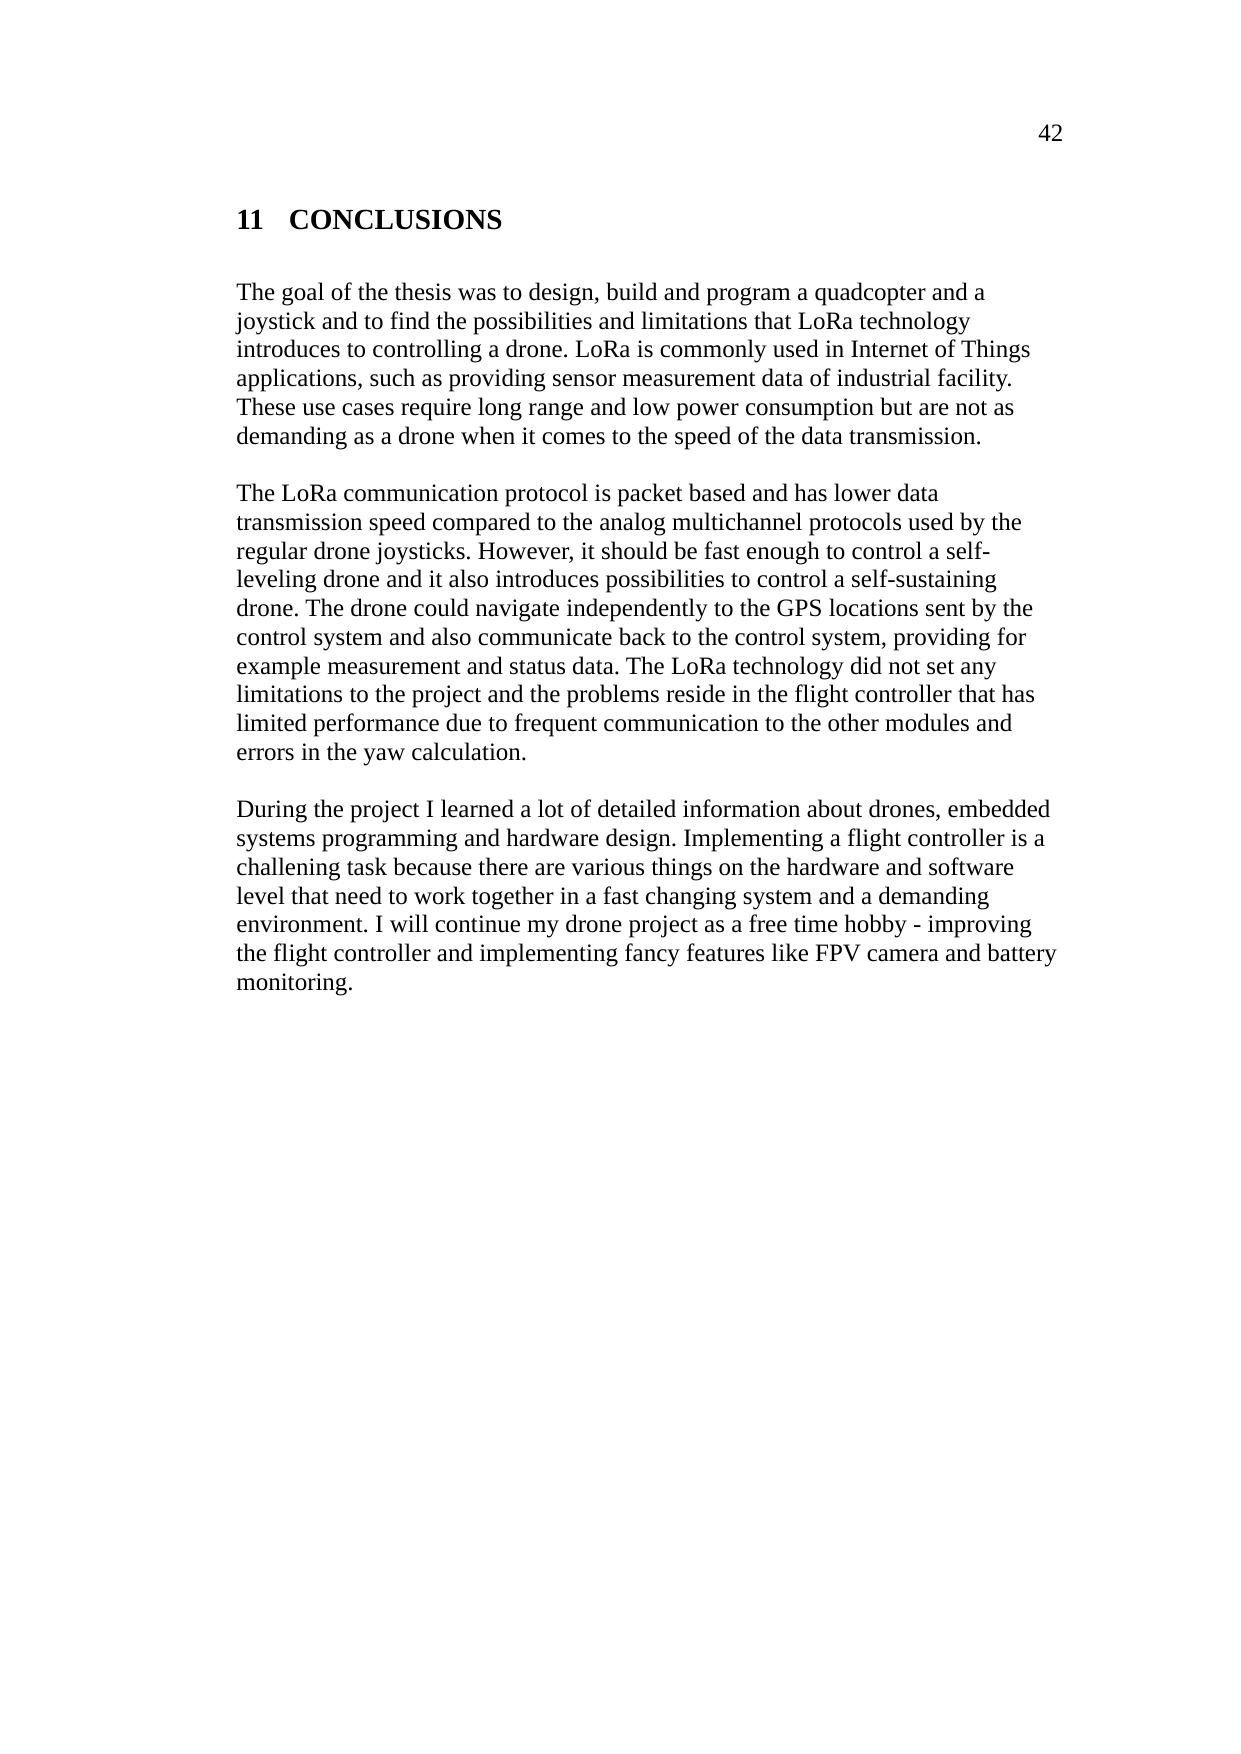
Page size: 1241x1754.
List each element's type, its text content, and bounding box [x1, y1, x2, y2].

subtitle Conclusions [236, 202, 1063, 236]
text The LoRa communication protocol is packet based and has lower data transmission speed compared to the analog multichannel protocols used by the regular drone joysticks. However, it should be fast enough to control a self-leveling drone and it also introduces possibilities to control a self-sustaining drone. The drone could navigate independently to the GPS locations sent by the control system and also communicate back to the control system, providing for example measurement and status data. The LoRa technology did not set any limitations to the project and the problems reside in the flight controller that has limited performance due to frequent communication to the other modules and errors in the yaw calculation. [236, 478, 1063, 766]
text During the project I learned a lot of detailed information about drones, embedded systems programming and hardware design. Implementing a flight controller is a challening task because there are various things on the hardware and software level that need to work together in a fast changing system and a demanding environment. I will continue my drone project as a free time hobby - improving the flight controller and implementing fancy features like FPV camera and battery monitoring. [236, 794, 1063, 996]
text The goal of the thesis was to design, build and program a quadcopter and a joystick and to find the possibilities and limitations that LoRa technology introduces to controlling a drone. LoRa is commonly used in Internet of Things applications, such as providing sensor measurement data of industrial facility. These use cases require long range and low power consumption but are not as demanding as a drone when it comes to the speed of the data transmission. [236, 277, 1063, 449]
